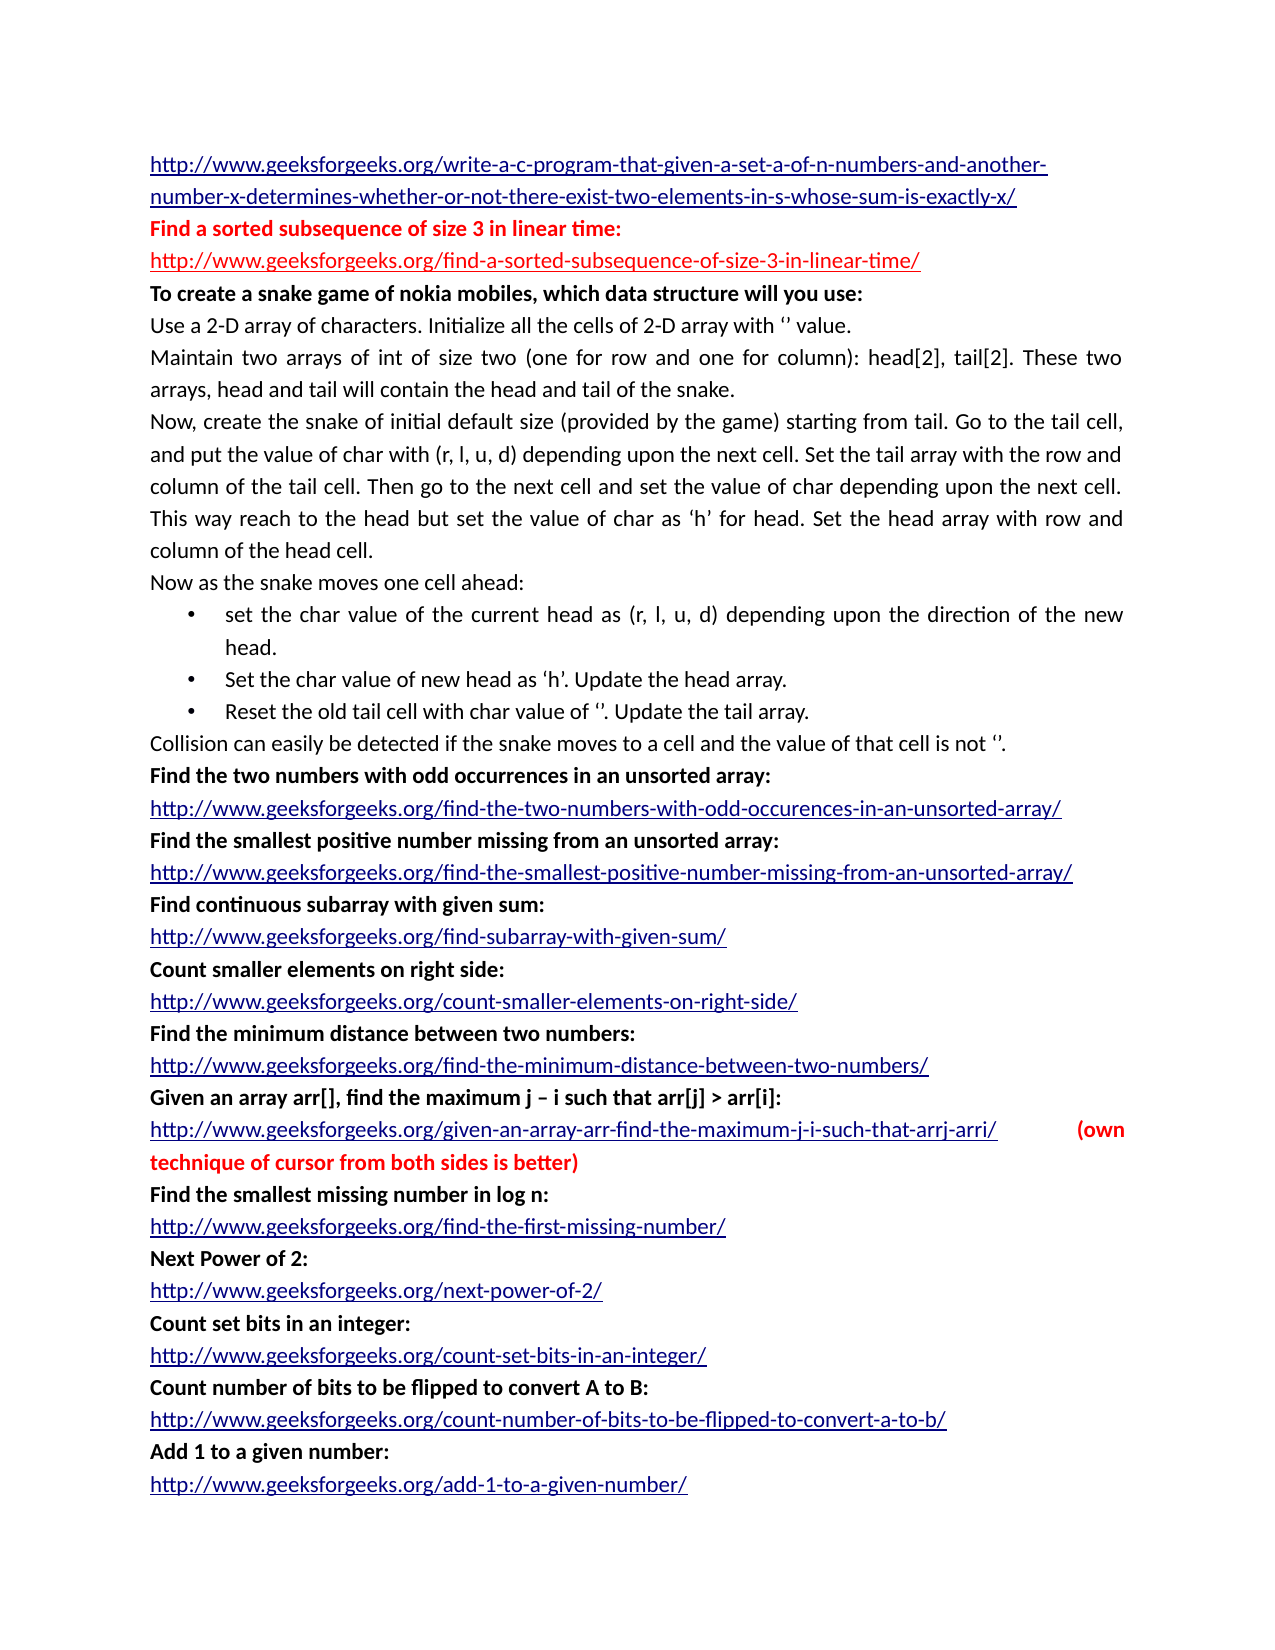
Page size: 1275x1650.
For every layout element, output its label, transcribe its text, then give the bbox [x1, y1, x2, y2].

list Find a sorted subsequence of size 3 in linear time: [150, 214, 1125, 242]
list http://www.geeksforgeeks.org/find-the-minimum-distance-between-two-numbers/ [150, 1051, 1125, 1079]
list Maintain two arrays of int of size two (one for row and one for column): head[2], tail[2]. These two arrays, head and tail will contain the head and tail of the snake. [150, 343, 1125, 403]
list To create a snake game of nokia mobiles, which data structure will you use: [150, 279, 1125, 307]
list http://www.geeksforgeeks.org/find-the-first-missing-number/ [150, 1212, 1125, 1240]
list http://www.geeksforgeeks.org/given-an-array-arr-find-the-maximum-j-i-such-that-arrj-arri/ (own technique of cursor from both sides is better) [150, 1116, 1125, 1176]
list http://www.geeksforgeeks.org/write-a-c-program-that-given-a-set-a-of-n-numbers-and-another-number-x-determines-whether-or-not-there-exist-two-elements-in-s-whose-sum-is-exactly-x/ [150, 150, 1125, 210]
list Given an array arr[], find the maximum j – i such that arr[j] > arr[i]: [150, 1083, 1125, 1111]
list http://www.geeksforgeeks.org/add-1-to-a-given-number/ [150, 1470, 1125, 1498]
list Reset the old tail cell with char value of ‘’. Update the tail array. [187, 697, 1125, 725]
list http://www.geeksforgeeks.org/find-the-two-numbers-with-odd-occurences-in-an-unsorted-array/ [150, 794, 1125, 822]
list http://www.geeksforgeeks.org/find-a-sorted-subsequence-of-size-3-in-linear-time/ [150, 247, 1125, 274]
list http://www.geeksforgeeks.org/count-number-of-bits-to-be-flipped-to-convert-a-to-b/ [150, 1405, 1125, 1433]
list Collision can easily be detected if the snake moves to a cell and the value of that cell is not ‘’. [150, 729, 1125, 757]
list Use a 2-D array of characters. Initialize all the cells of 2-D array with ‘’ value. [150, 311, 1125, 339]
list http://www.geeksforgeeks.org/count-set-bits-in-an-integer/ [150, 1341, 1125, 1369]
list Now as the snake moves one cell ahead: [150, 568, 1125, 596]
list Count number of bits to be flipped to convert A to B: [150, 1373, 1125, 1401]
list http://www.geeksforgeeks.org/find-the-smallest-positive-number-missing-from-an-unsorted-array/ [150, 858, 1125, 886]
list Set the char value of new head as ‘h’. Update the head array. [187, 665, 1125, 693]
list http://www.geeksforgeeks.org/next-power-of-2/ [150, 1277, 1125, 1304]
list set the char value of the current head as (r, l, u, d) depending upon the direction of the new head. [187, 601, 1125, 661]
list Count set bits in an integer: [150, 1309, 1125, 1337]
list http://www.geeksforgeeks.org/find-subarray-with-given-sum/ [150, 922, 1125, 951]
list Now, create the snake of initial default size (provided by the game) starting from tail. Go to the tail cell, and put the value of char with (r, l, u, d) depending upon the next cell. Set the tail array with the row and column of the tail cell. Then go to the next cell and set the value of char depending upon the next cell. This way reach to the head but set the value of char as ‘h’ for head. Set the head array with row and column of the head cell. [150, 407, 1125, 564]
list Count smaller elements on right side: [150, 955, 1125, 983]
list http://www.geeksforgeeks.org/count-smaller-elements-on-right-side/ [150, 987, 1125, 1015]
list Find the smallest missing number in log n: [150, 1180, 1125, 1208]
list Find continuous subarray with given sum: [150, 890, 1125, 918]
list Find the minimum distance between two numbers: [150, 1019, 1125, 1047]
list Next Power of 2: [150, 1244, 1125, 1272]
list Find the two numbers with odd occurrences in an unsorted array: [150, 762, 1125, 789]
list Find the smallest positive number missing from an unsorted array: [150, 826, 1125, 854]
list Add 1 to a given number: [150, 1437, 1125, 1466]
